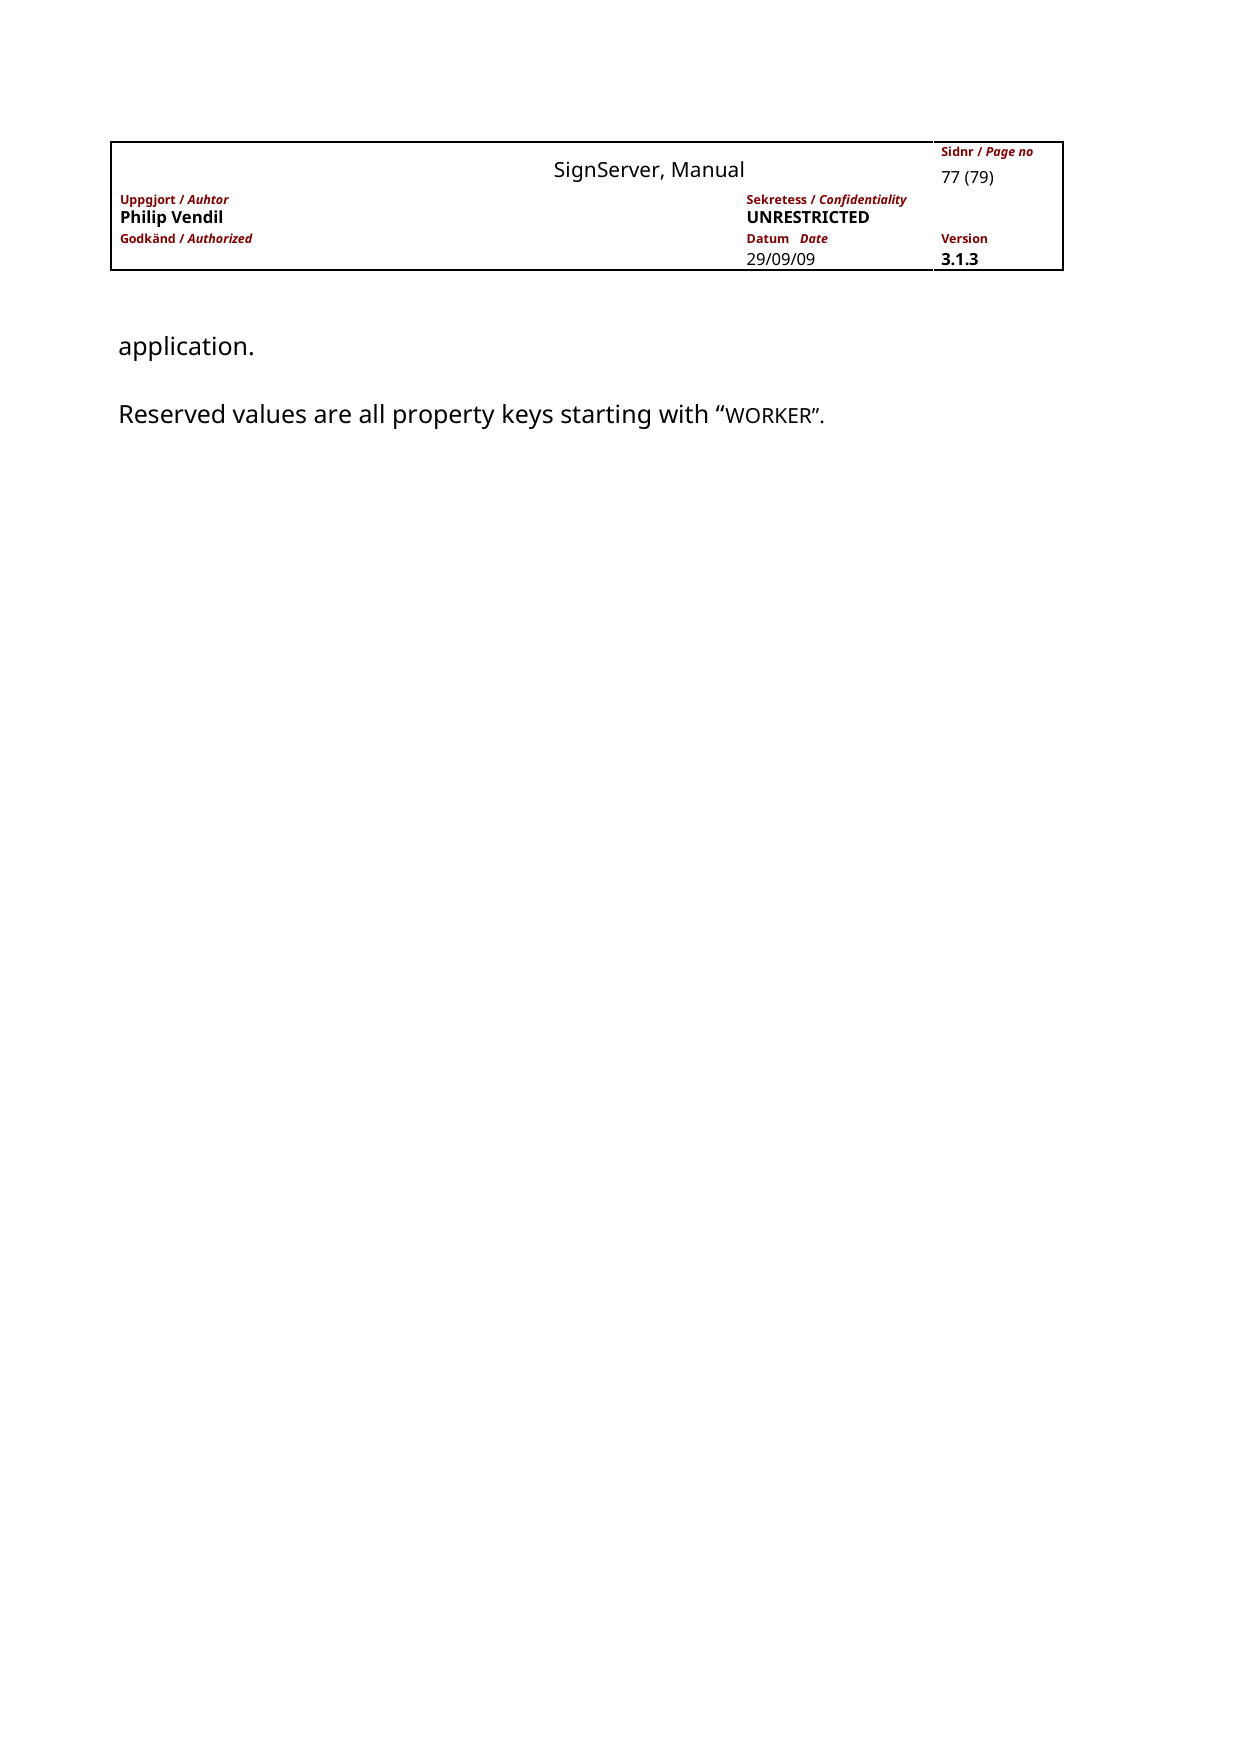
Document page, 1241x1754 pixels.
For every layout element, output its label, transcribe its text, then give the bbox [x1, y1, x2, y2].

text application. [118, 329, 1122, 397]
text Reserved values are all property keys starting with “WORKER”. [118, 397, 1122, 431]
